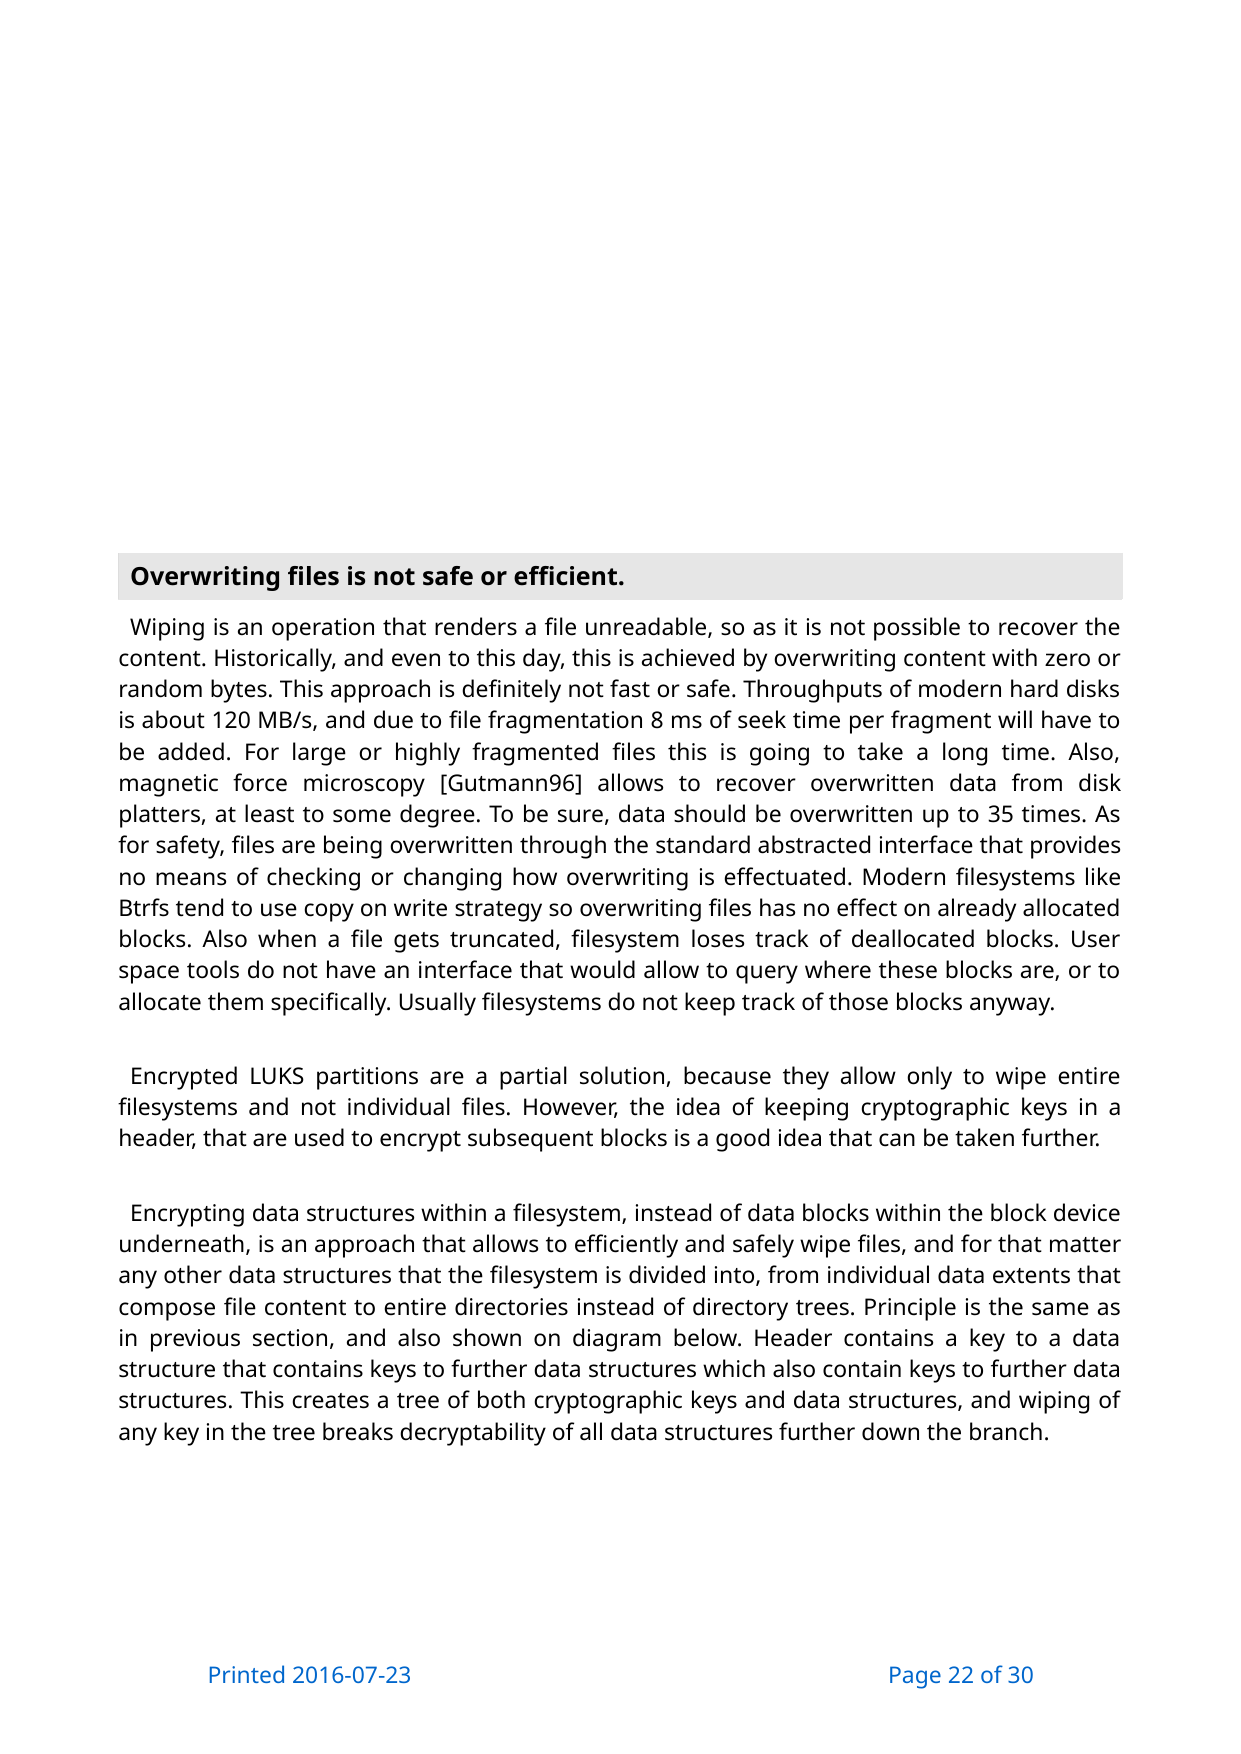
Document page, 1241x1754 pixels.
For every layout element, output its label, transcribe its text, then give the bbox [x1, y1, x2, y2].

text Encrypted LUKS partitions are a partial solution, because they allow only to wipe entire filesystems and not individual files. However, the idea of keeping cryptographic keys in a header, that are used to encrypt subsequent blocks is a good idea that can be taken further. [118, 1060, 1122, 1154]
text Encrypting data structures within a filesystem, instead of data blocks within the block device underneath, is an approach that allows to efficiently and safely wipe files, and for that matter any other data structures that the filesystem is divided into, from individual data extents that compose file content to entire directories instead of directory trees. Principle is the same as in previous section, and also shown on diagram below. Header contains a key to a data structure that contains keys to further data structures which also contain keys to further data structures. This creates a tree of both cryptographic keys and data structures, and wiping of any key in the tree breaks decryptability of all data structures further down the branch. [118, 1197, 1122, 1447]
text Wiping is an operation that renders a file unreadable, so as it is not possible to recover the content. Historically, and even to this day, this is achieved by overwriting content with zero or random bytes. This approach is definitely not fast or safe. Throughputs of modern hard disks is about 120 MB/s, and due to file fragmentation 8 ms of seek time per fragment will have to be added. For large or highly fragmented files this is going to take a long time. Also, magnetic force microscopy [Gutmann96] allows to recover overwritten data from disk platters, at least to some degree. To be sure, data should be overwritten up to 35 times. As for safety, files are being overwritten through the standard abstracted interface that provides no means of checking or changing how overwriting is effectuated. Modern filesystems like Btrfs tend to use copy on write strategy so overwriting files has no effect on already allocated blocks. Also when a file gets truncated, filesystem loses track of deallocated blocks. User space tools do not have an interface that would allow to query where these blocks are, or to allocate them specifically. Usually filesystems do not keep track of those blocks anyway. [118, 611, 1122, 1017]
subtitle Overwriting files is not safe or efficient. [119, 554, 1122, 599]
